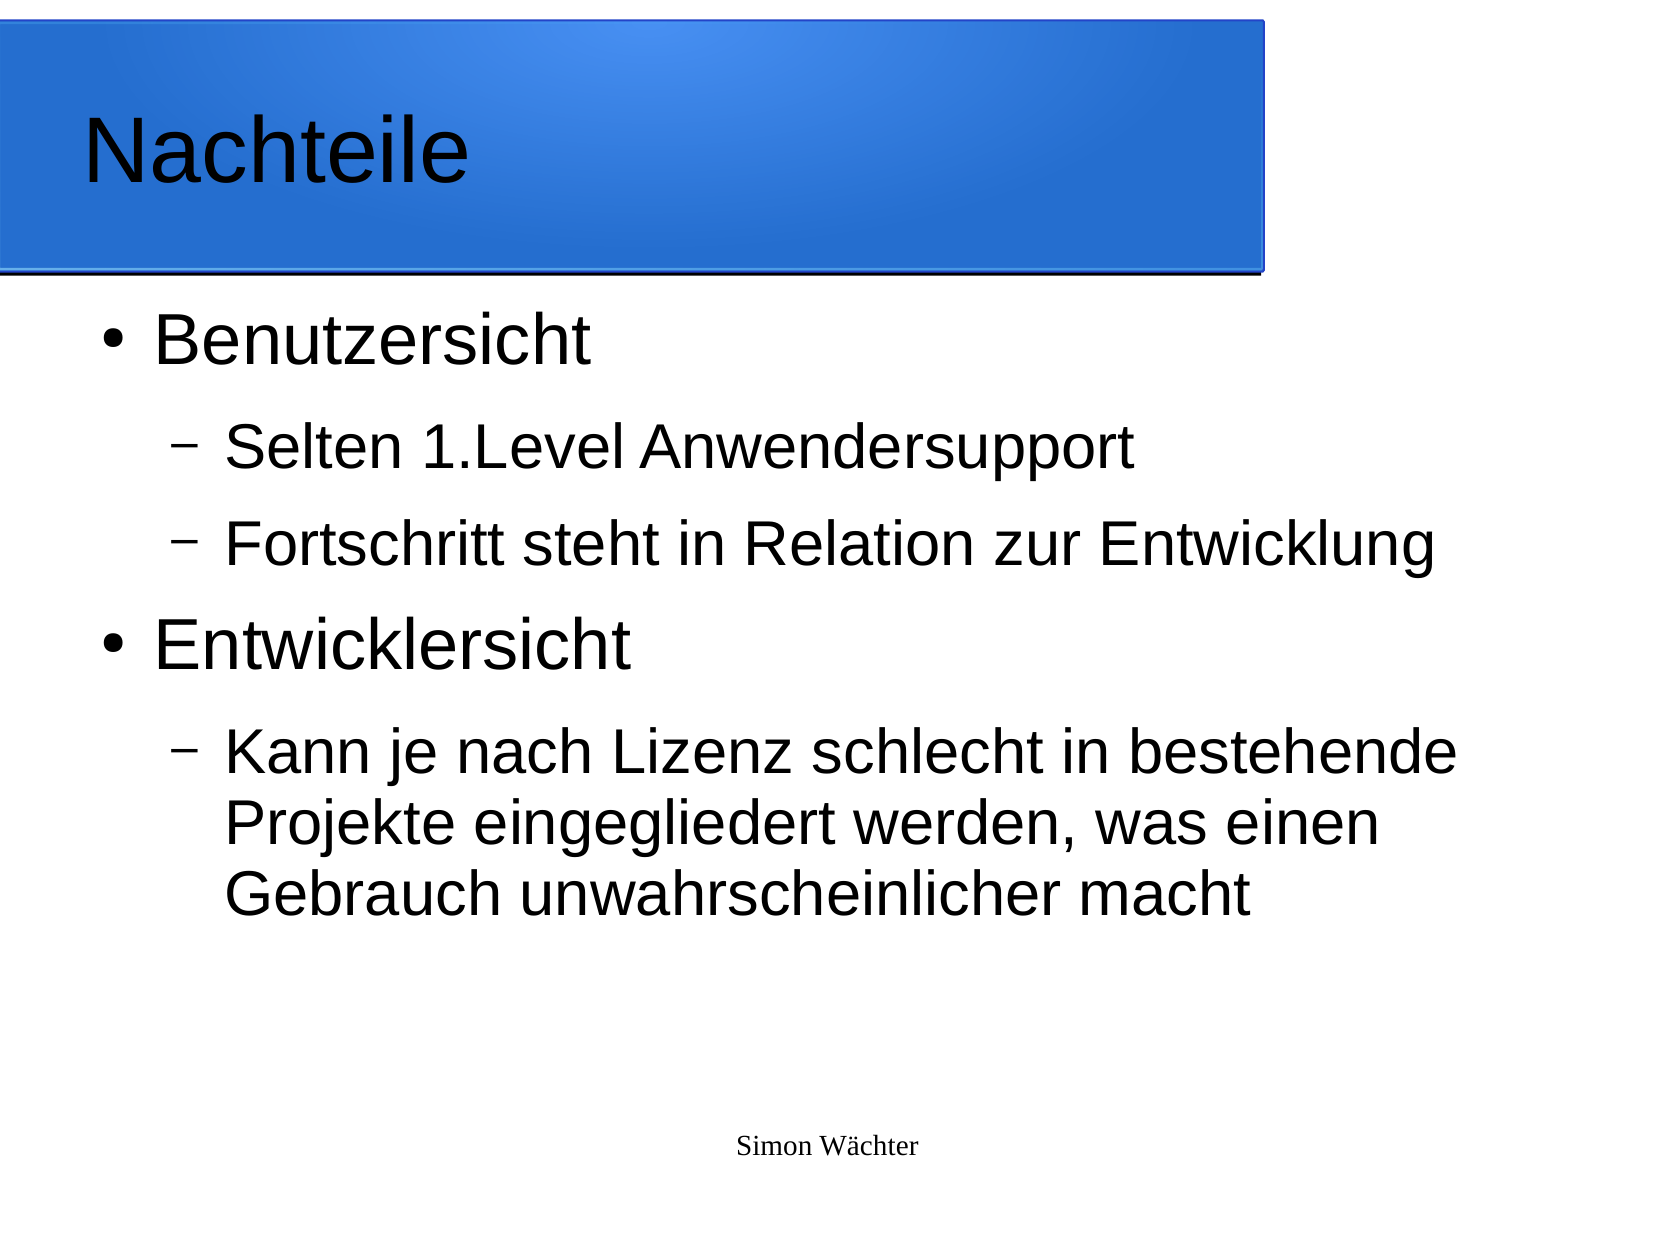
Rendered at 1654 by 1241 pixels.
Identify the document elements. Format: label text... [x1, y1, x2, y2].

title Nachteile [82, 47, 1235, 252]
list Benutzersicht Selten 1.Level Anwendersupport Fortschritt steht in Relation zur Entwicklung Entwicklersicht Kann je nach Lizenz schlecht in bestehende Projekte eingegliedert werden, was einen Gebrauch unwahrscheinlicher macht [82, 299, 1571, 1019]
